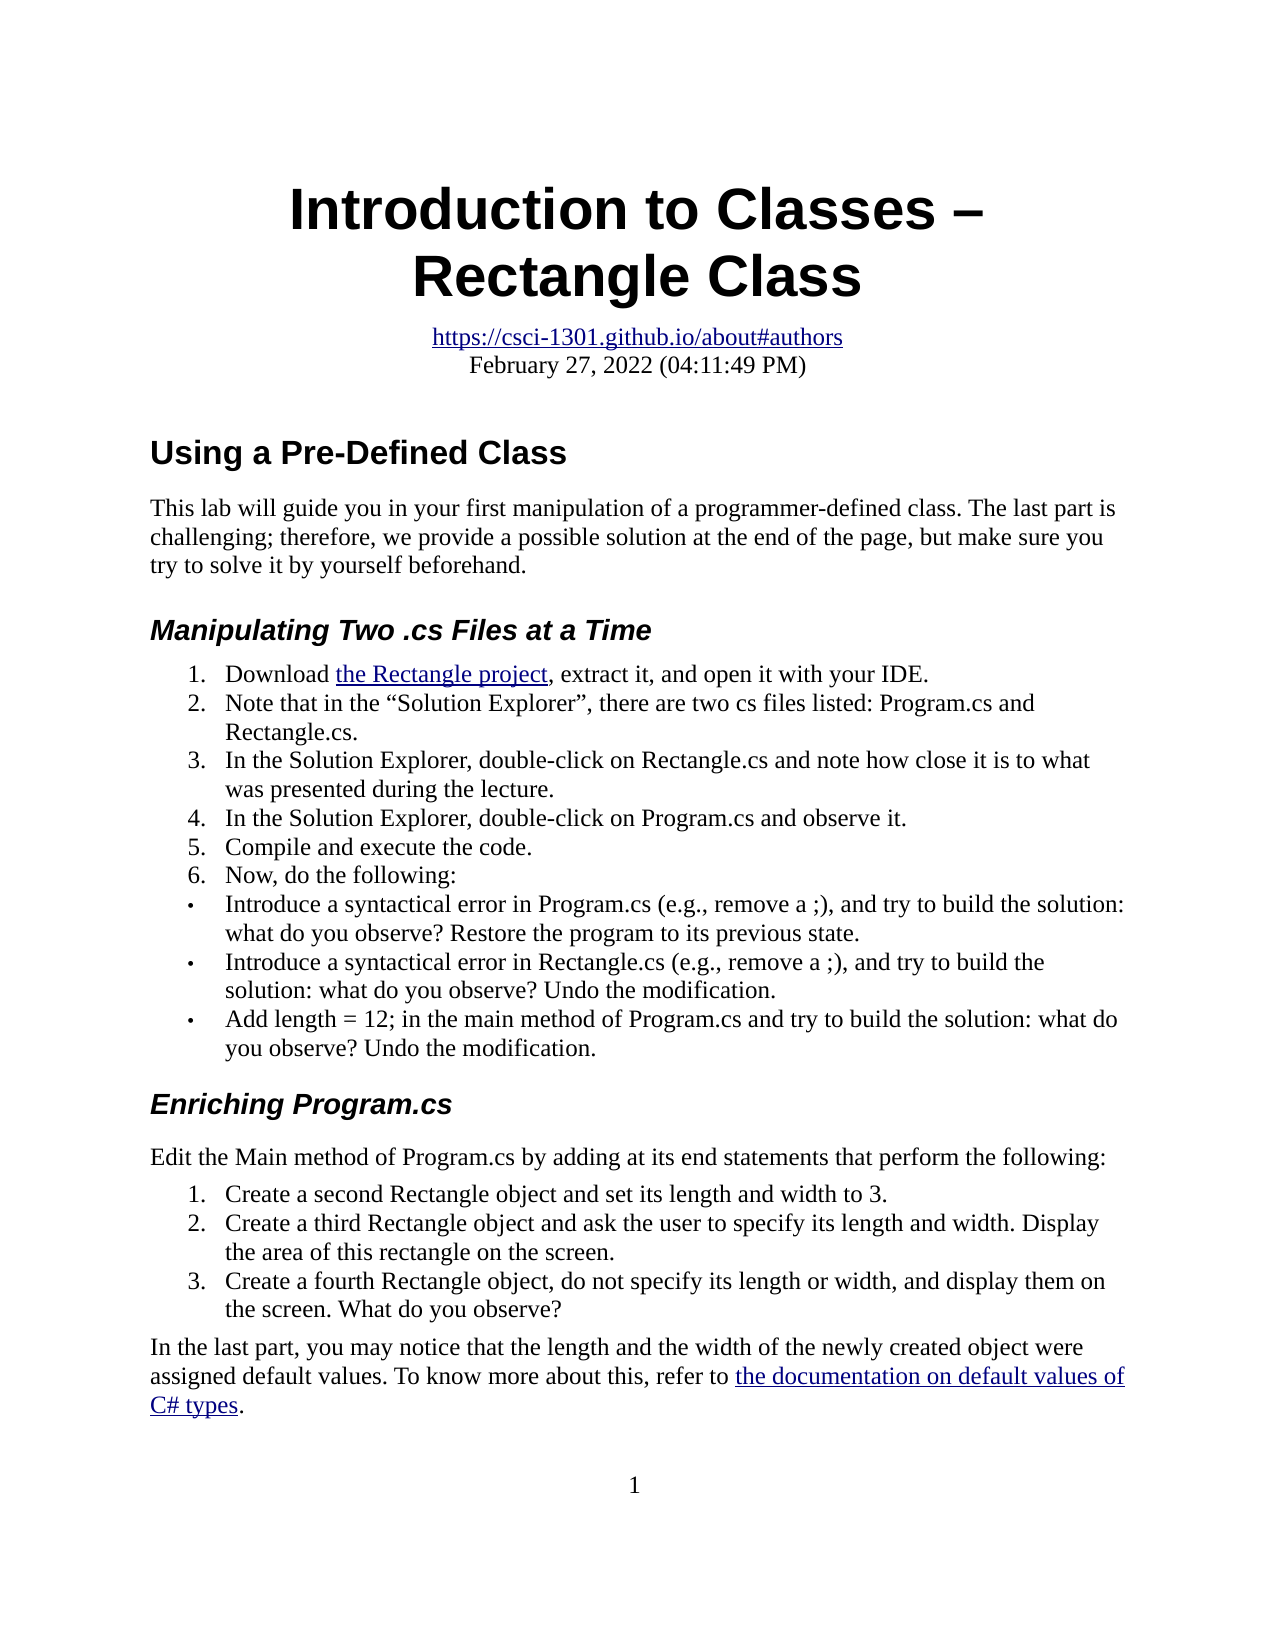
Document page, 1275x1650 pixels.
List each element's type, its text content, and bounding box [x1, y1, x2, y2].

subtitle Using a Pre-Defined Class [150, 433, 1125, 472]
list Add length = 12; in the main method of Program.cs and try to build the solution: what do you observe? Undo the modification. [187, 1004, 1125, 1062]
text https://csci-1301.github.io/about#authors [150, 322, 1125, 350]
list Introduce a syntactical error in Program.cs (e.g., remove a ;), and try to build the solution: what do you observe? Restore the program to its previous state. [187, 889, 1125, 947]
text Edit the Main method of Program.cs by adding at its end statements that perform the following: [150, 1142, 1125, 1171]
list Note that in the “Solution Explorer”, there are two cs files listed: Program.cs and Rectangle.cs. [187, 688, 1125, 746]
list Download the Rectangle project, extract it, and open it with your IDE. [187, 659, 1125, 688]
title Introduction to Classes – Rectangle Class [150, 175, 1125, 309]
subtitle Enriching Program.cs [150, 1087, 1125, 1120]
list Introduce a syntactical error in Rectangle.cs (e.g., remove a ;), and try to build the solution: what do you observe? Undo the modification. [187, 947, 1125, 1004]
list Compile and execute the code. [187, 832, 1125, 861]
list Create a fourth Rectangle object, do not specify its length or width, and display them on the screen. What do you observe? [187, 1266, 1125, 1323]
list Create a third Rectangle object and ask the user to specify its length and width. Display the area of this rectangle on the screen. [187, 1208, 1125, 1266]
list Now, do the following: [187, 861, 1125, 889]
list In the Solution Explorer, double-click on Program.cs and observe it. [187, 803, 1125, 832]
text This lab will guide you in your first manipulation of a programmer-defined class. The last part is challenging; therefore, we provide a possible solution at the end of the page, but make sure you try to solve it by yourself beforehand. [150, 493, 1125, 579]
subtitle Manipulating Two .cs Files at a Time [150, 613, 1125, 647]
text In the last part, you may notice that the length and the width of the newly created object were assigned default values. To know more about this, refer to the documentation on default values of C# types. [150, 1332, 1125, 1418]
text February 27, 2022 (04:11:49 PM) [150, 350, 1125, 379]
list Create a second Rectangle object and set its length and width to 3. [187, 1179, 1125, 1208]
list In the Solution Explorer, double-click on Rectangle.cs and note how close it is to what was presented during the lecture. [187, 746, 1125, 803]
